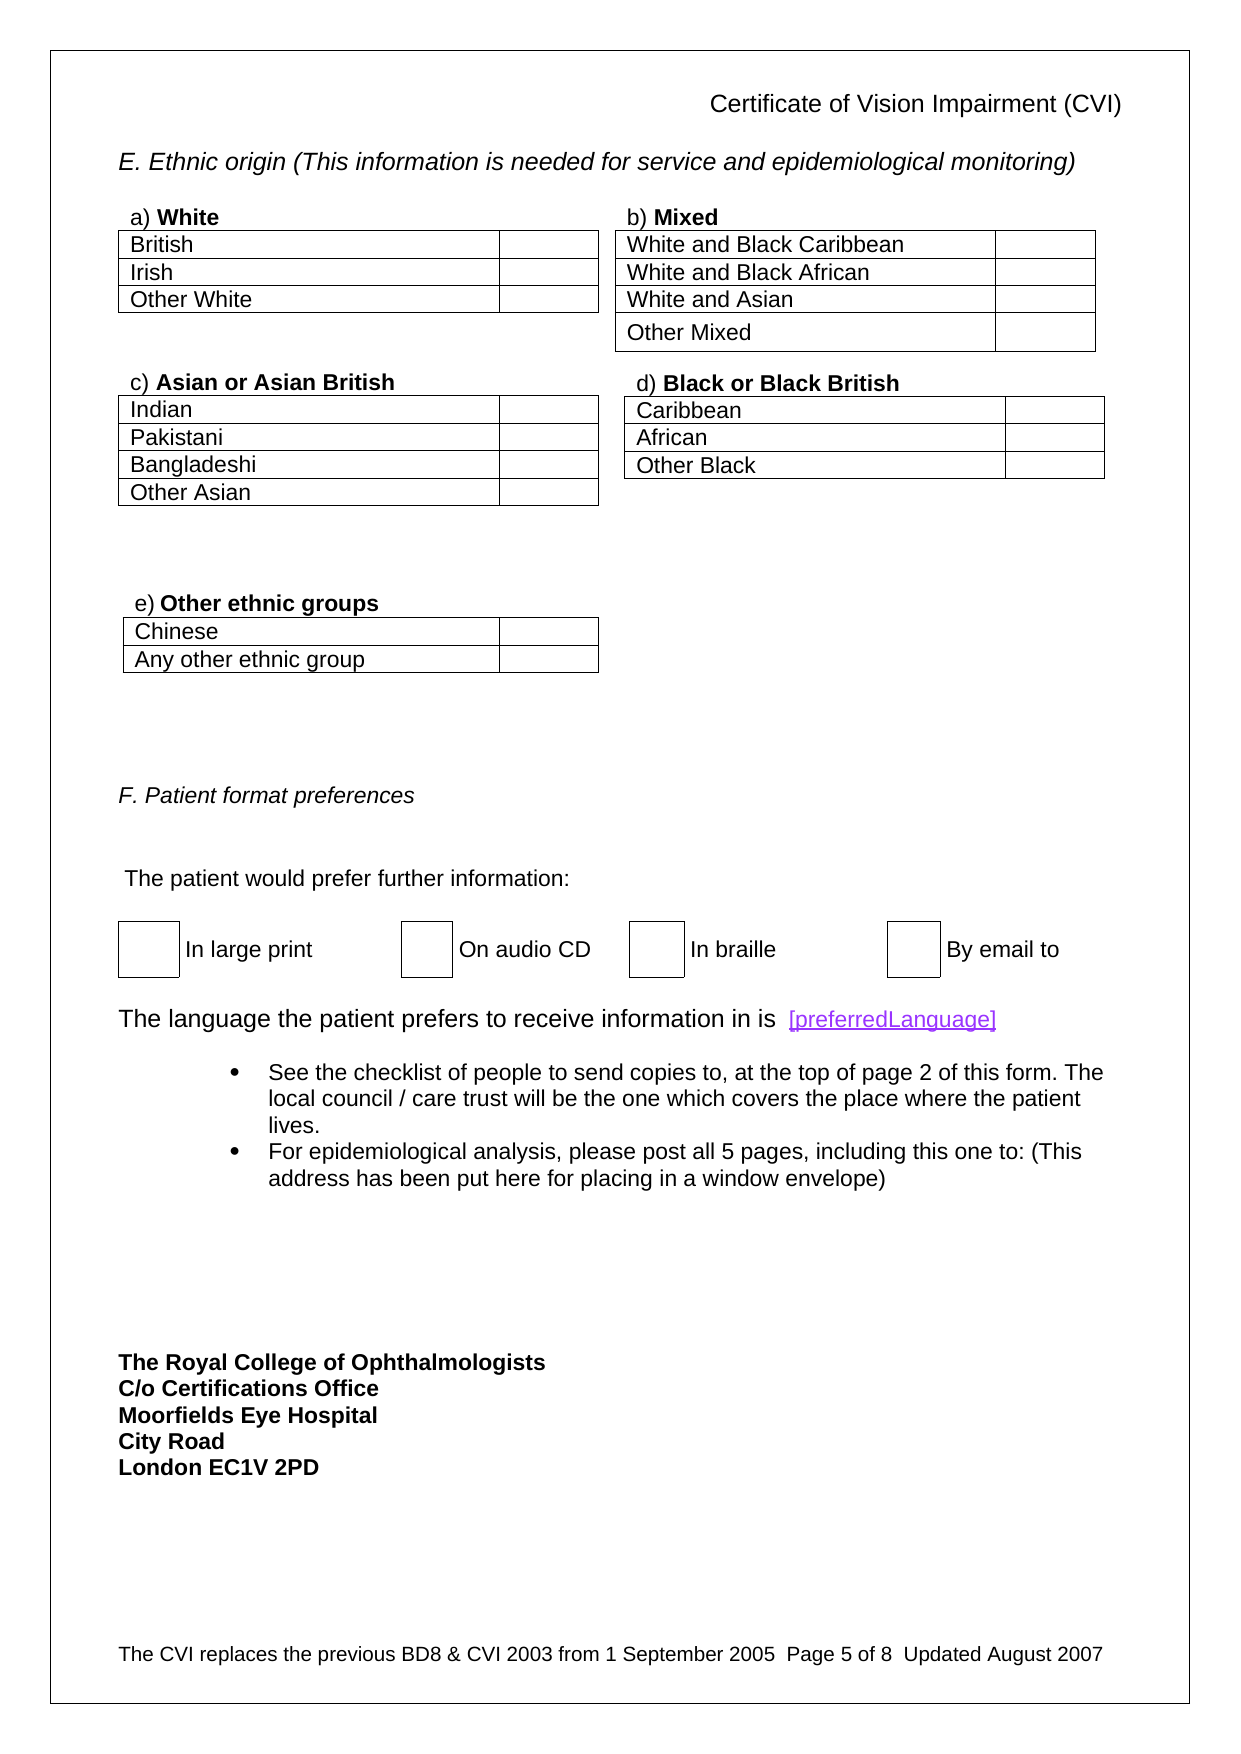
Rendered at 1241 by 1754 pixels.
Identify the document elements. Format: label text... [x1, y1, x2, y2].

table_cell Caribbean [625, 397, 1005, 423]
text C/o Certifications Office [118, 1375, 1122, 1402]
text City Road [118, 1428, 1122, 1454]
table_cell [996, 231, 1095, 257]
table_header [1005, 370, 1104, 396]
table_cell [500, 451, 598, 477]
text F. Patient format preferences [118, 782, 1122, 808]
table_cell [996, 259, 1095, 285]
table_cell White and Asian [616, 286, 995, 312]
table_header b) Mixed [615, 204, 996, 230]
table_cell [119, 922, 179, 977]
table_cell [500, 479, 598, 505]
table_cell [500, 646, 598, 672]
table_cell [996, 313, 1095, 351]
text London EC1V 2PD [118, 1454, 1122, 1481]
table_cell [500, 259, 598, 285]
table_cell [500, 618, 598, 644]
text E. Ethnic origin (This information is needed for service and epidemiological monitoring) [118, 147, 1122, 176]
table_cell [996, 286, 1095, 312]
table_cell In large print [180, 921, 401, 977]
table_cell By email to [941, 921, 1123, 977]
table_cell Any other ethnic group [124, 646, 499, 672]
table_cell [888, 922, 940, 977]
table_cell Pakistani [119, 424, 499, 450]
table_header [500, 589, 598, 617]
table_header The patient would prefer further information: [118, 835, 1123, 921]
table_cell In braille [685, 921, 887, 977]
table_cell Bangladeshi [119, 451, 499, 477]
table_cell Irish [119, 259, 499, 285]
table_cell White and Black Caribbean [616, 231, 995, 257]
table_cell On audio CD [453, 921, 629, 977]
table_cell Other White [119, 286, 499, 312]
table_cell [630, 922, 684, 977]
text The Royal College of Ophthalmologists [118, 1349, 1122, 1375]
table_cell [500, 286, 598, 312]
table_cell [500, 231, 598, 257]
table_cell [500, 396, 598, 423]
table_cell White and Black African [616, 259, 995, 285]
table_cell [402, 922, 452, 977]
table_cell Chinese [124, 618, 499, 644]
list See the checklist of people to send copies to, at the top of page 2 of this form. The local council / care trust will be the one which covers the place where the patient lives. [231, 1059, 1122, 1138]
table_cell British [119, 231, 499, 257]
table_header a) White [119, 204, 499, 230]
table_cell Indian [119, 396, 499, 423]
table_header [499, 204, 598, 230]
table_cell African [625, 424, 1005, 451]
table_cell [1006, 424, 1104, 451]
table_cell Other Asian [119, 479, 499, 505]
table_cell [1006, 452, 1104, 478]
table_header e) Other ethnic groups [123, 589, 499, 617]
list For epidemiological analysis, please post all 5 pages, including this one to: (This address has been put here for placing in a window envelope) [231, 1138, 1122, 1191]
text Moorfields Eye Hospital [118, 1402, 1122, 1428]
table_header c) Asian or Asian British [119, 369, 499, 395]
table_cell [1006, 397, 1104, 423]
table_cell Other Black [625, 452, 1005, 478]
table_cell Other Mixed [616, 313, 995, 351]
text The language the patient prefers to receive information in is [preferredLanguage] [118, 1003, 1122, 1033]
table_cell [500, 424, 598, 450]
table_header [996, 204, 1095, 230]
table_header [499, 369, 598, 395]
table_header d) Black or Black British [625, 370, 1005, 396]
